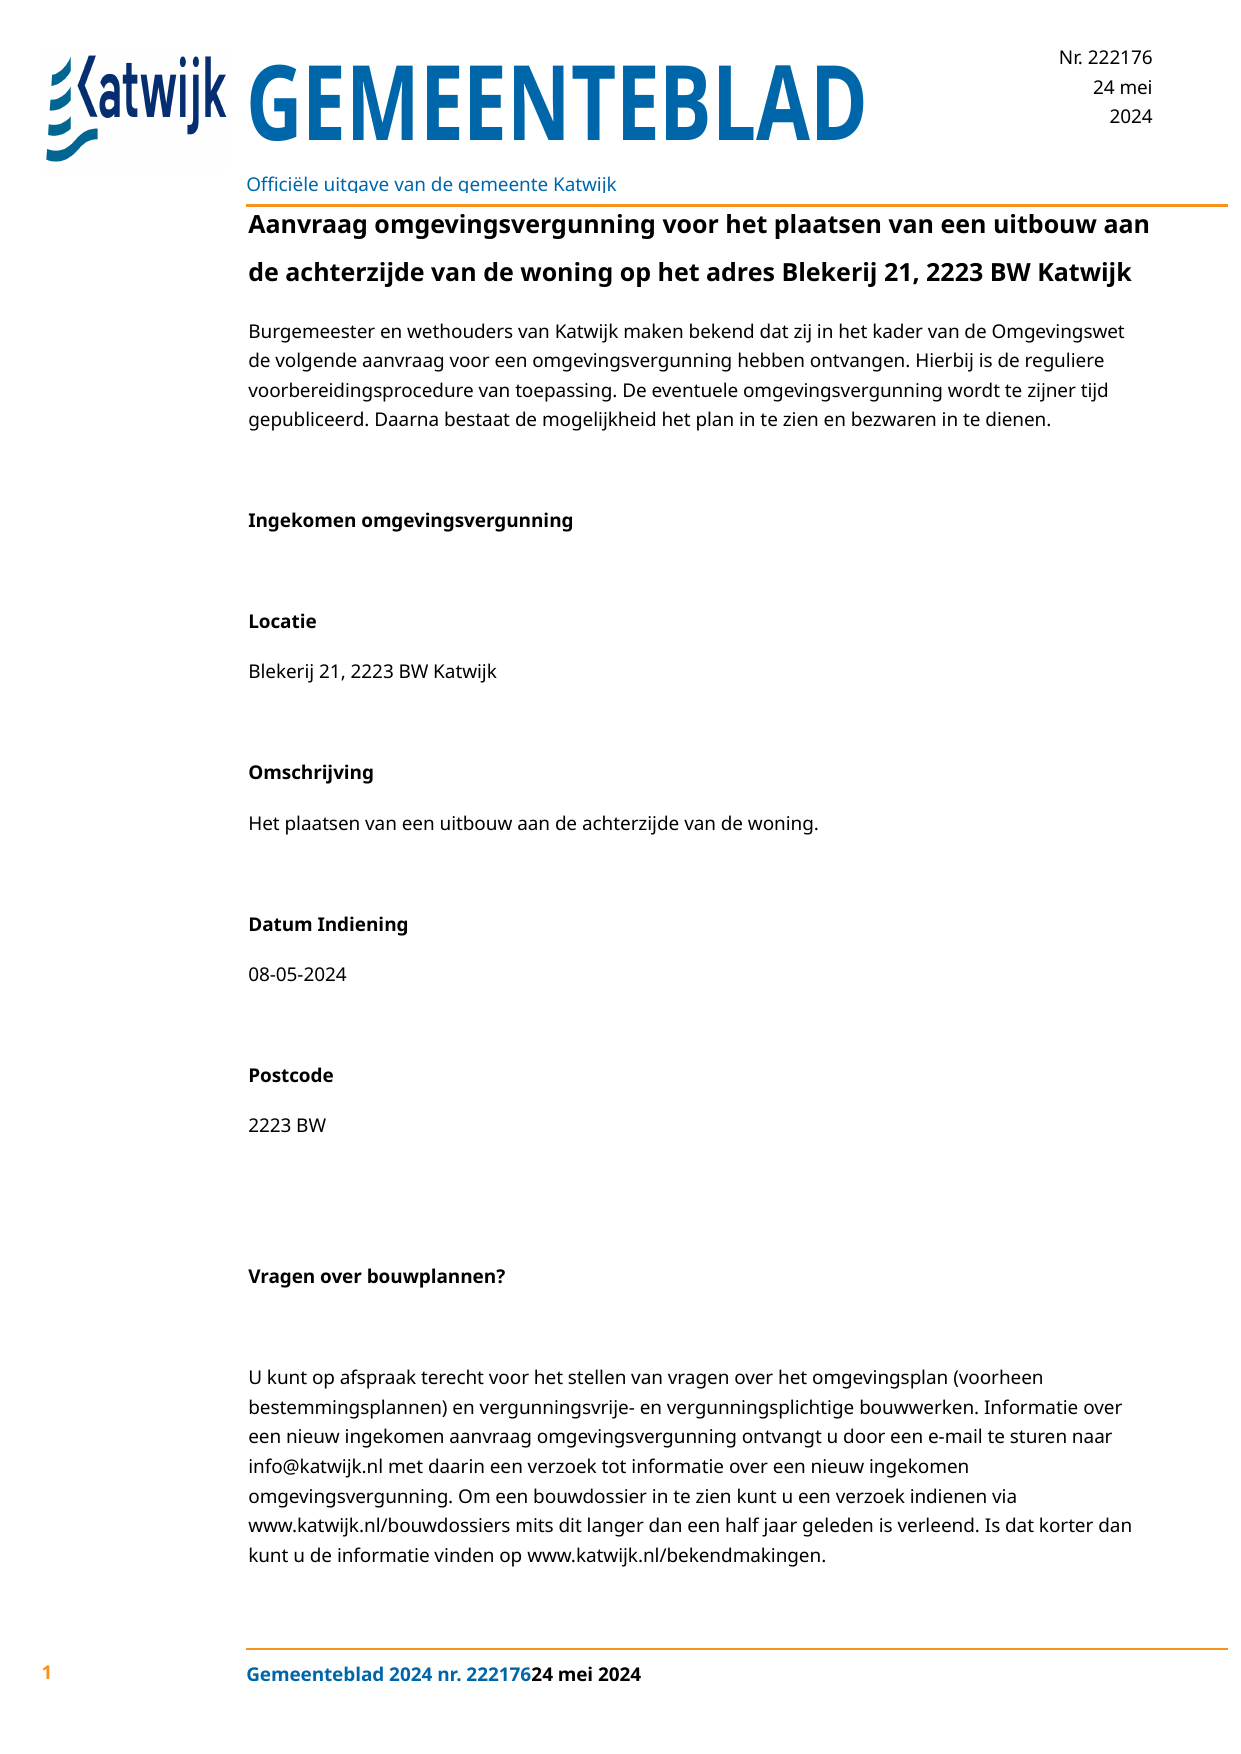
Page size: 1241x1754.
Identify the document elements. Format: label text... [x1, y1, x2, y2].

picture [41, 47, 231, 172]
text Datum Indiening [248, 911, 1152, 937]
text Het plaatsen van een uitbouw aan de achterzijde van de woning. [248, 810, 1152, 836]
text Blekerij 21, 2223 BW Katwijk [248, 659, 1152, 684]
text Ingekomen omgevingsvergunning [248, 507, 1152, 533]
text Aanvraag omgevingsvergunning voor het plaatsen van een uitbouw aan de achterzijde van de woning op het adres Blekerij 21, 2223 BW Katwijk [248, 207, 1152, 288]
text Locatie [248, 608, 1152, 634]
text Vragen over bouwplannen? [248, 1264, 1152, 1289]
text 2223 BW [248, 1112, 1152, 1138]
text Postcode [248, 1062, 1152, 1088]
text Burgemeester en wethouders van Katwijk maken bekend dat zij in het kader van de Omgevingswet de volgende aanvraag voor een omgevingsvergunning hebben ontvangen. Hierbij is de reguliere voorbereidingsprocedure van toepassing. De eventuele omgevingsvergunning wordt te zijner tijd gepubliceerd. Daarna bestaat de mogelijkheid het plan in te zien en bezwaren in te dienen. [248, 318, 1152, 432]
text 08-05-2024 [248, 961, 1152, 987]
text Omschrijving [248, 759, 1152, 785]
text U kunt op afspraak terecht voor het stellen van vragen over het omgevingsplan (voorheen bestemmingsplannen) en vergunningsvrije- en vergunningsplichtige bouwwerken. Informatie over een nieuw ingekomen aanvraag omgevingsvergunning ontvangt u door een e-mail te sturen naar info@katwijk.nl met daarin een verzoek tot informatie over een nieuw ingekomen omgevingsvergunning. Om een bouwdossier in te zien kunt u een verzoek indienen via www.katwijk.nl/bouwdossiers mits dit langer dan een half jaar geleden is verleend. Is dat korter dan kunt u de informatie vinden op www.katwijk.nl/bekendmakingen. [248, 1364, 1152, 1568]
